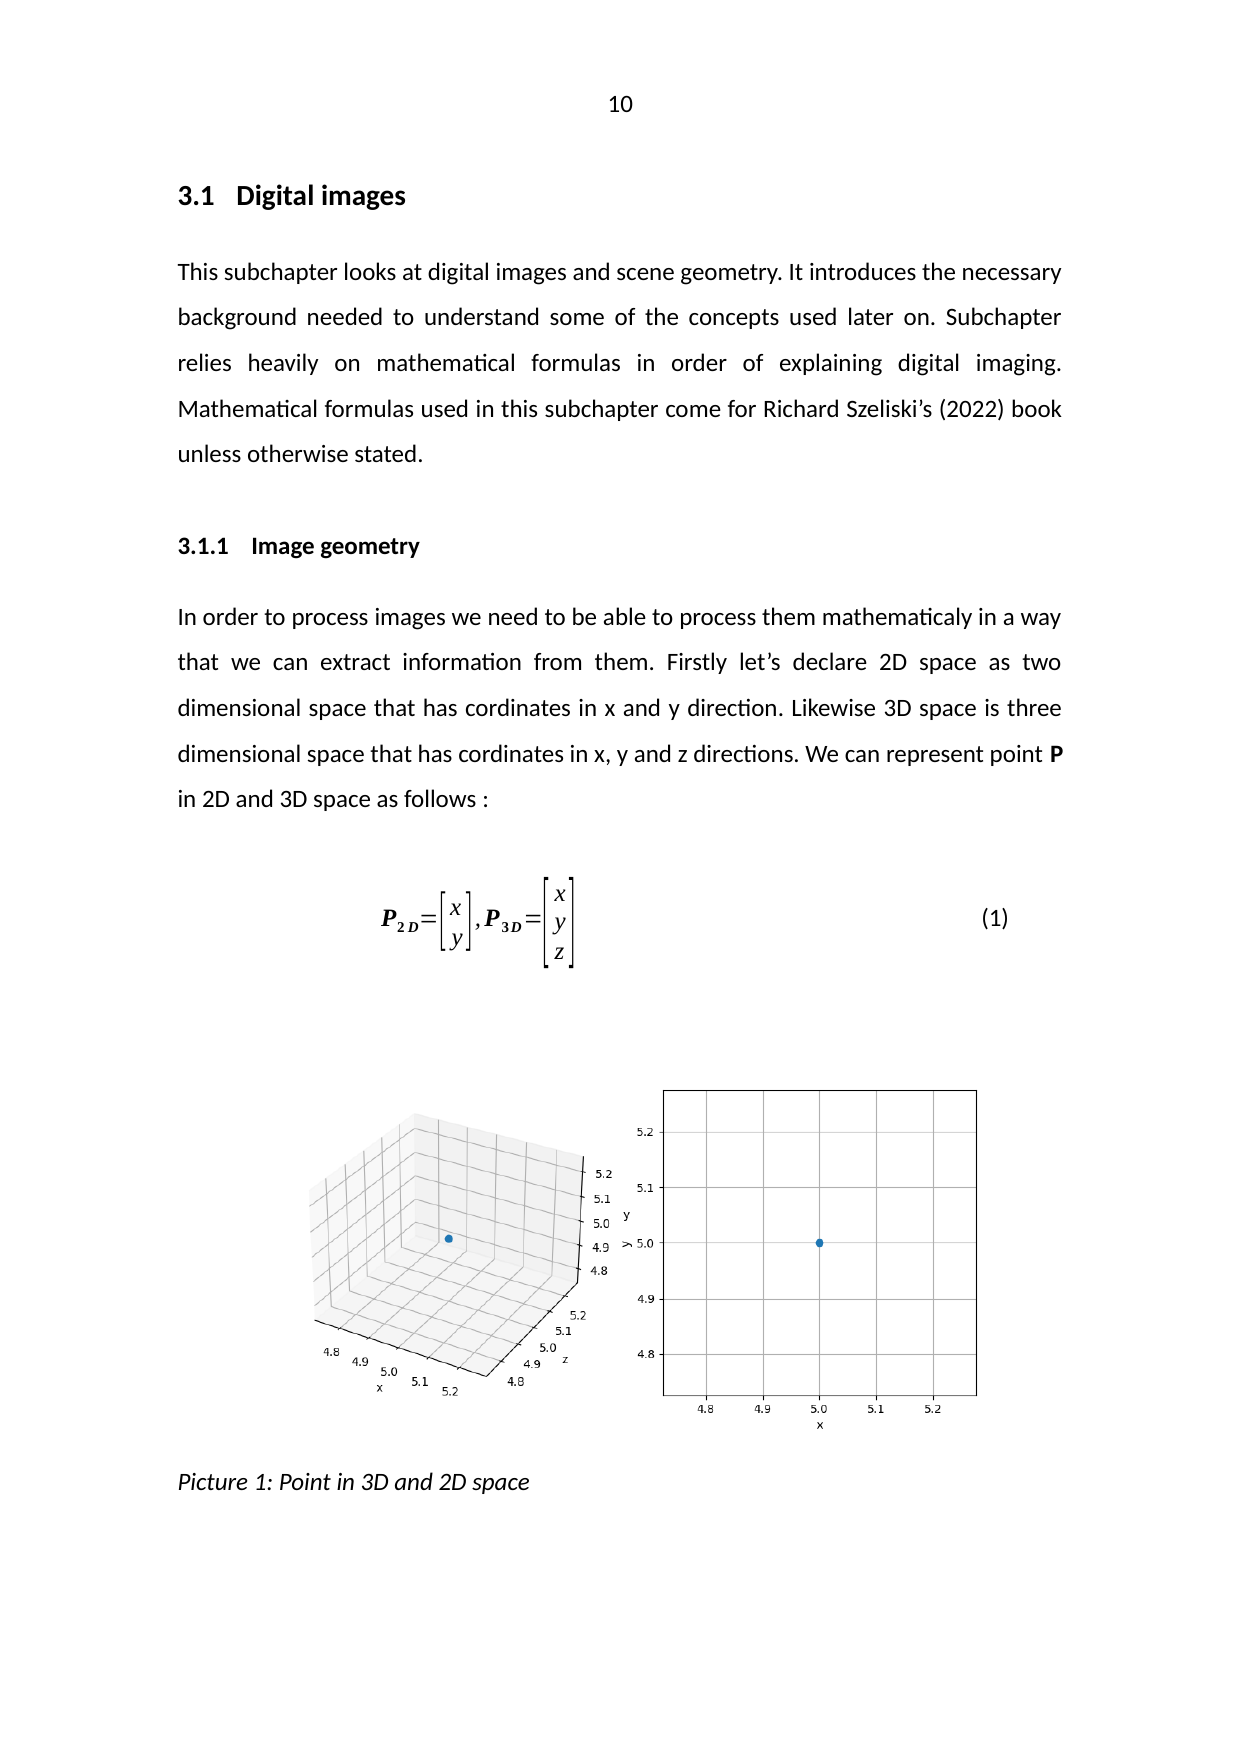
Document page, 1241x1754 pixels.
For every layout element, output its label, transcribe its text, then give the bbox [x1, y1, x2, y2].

subtitle Image geometry [177, 530, 1063, 561]
text Picture 1: Point in 3D and 2D space [177, 1439, 1063, 1496]
text In order to process images we need to be able to process them mathematicaly in a way that we can extract information from them. Firstly let’s declare 2D space as two dimensional space that has cordinates in x and y direction. Likewise 3D space is three dimensional space that has cordinates in x, y and z directions. We can represent point P in 2D and 3D space as follows : [177, 601, 1063, 814]
subtitle Digital images [177, 177, 1063, 213]
text (1) [177, 875, 1063, 969]
picture [177, 1042, 1063, 1439]
text This subchapter looks at digital images and scene geometry. It introduces the necessary background needed to understand some of the concepts used later on. Subchapter relies heavily on mathematical formulas in order of explaining digital imaging. Mathematical formulas used in this subchapter come for Richard Szeliski’s (2022) book unless otherwise stated. [177, 256, 1063, 469]
